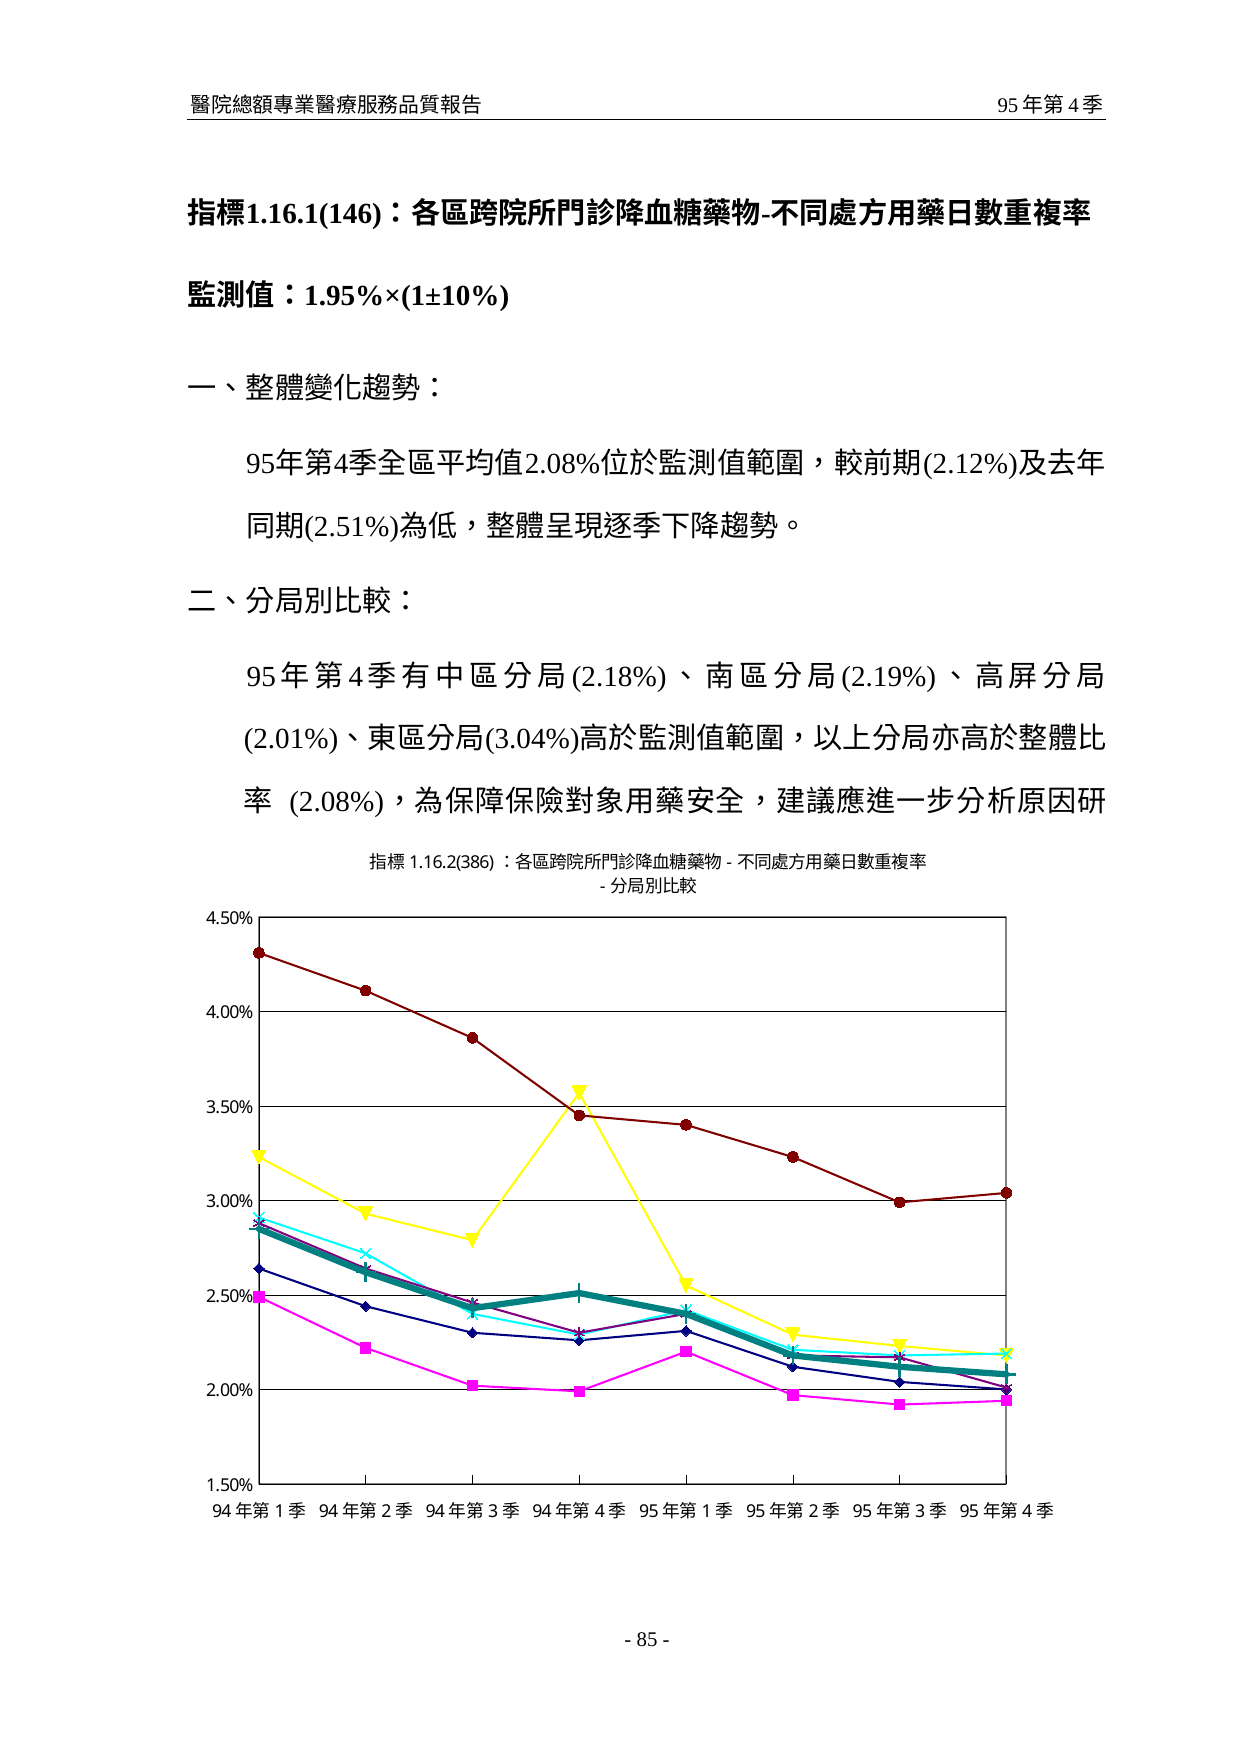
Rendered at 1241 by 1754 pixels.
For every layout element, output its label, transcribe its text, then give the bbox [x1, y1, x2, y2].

text 95年第4季全區平均值2.08%位於監測值範圍，較前期(2.12%)及去年同期(2.51%)為低，整體呈現逐季下降趨勢。 [246, 419, 1106, 544]
text 監測值：1.95%×(1±10%) [187, 251, 1106, 313]
text 95年第4季有中區分局(2.18%)、南區分局(2.19%)、高屏分局(2.01%)、東區分局(3.04%)高於監測值範圍，以上分局亦高於整體比率 (2.08%)，為保障保險對象用藥安全，建議應進一步分析原因研 [243, 632, 1106, 819]
text 指標1.16.1(146)：各區跨院所門診降血糖藥物-不同處方用藥日數重複率 [187, 169, 1106, 232]
text 一、整體變化趨勢： [187, 344, 1106, 407]
text 二、分局別比較： [187, 557, 1106, 619]
